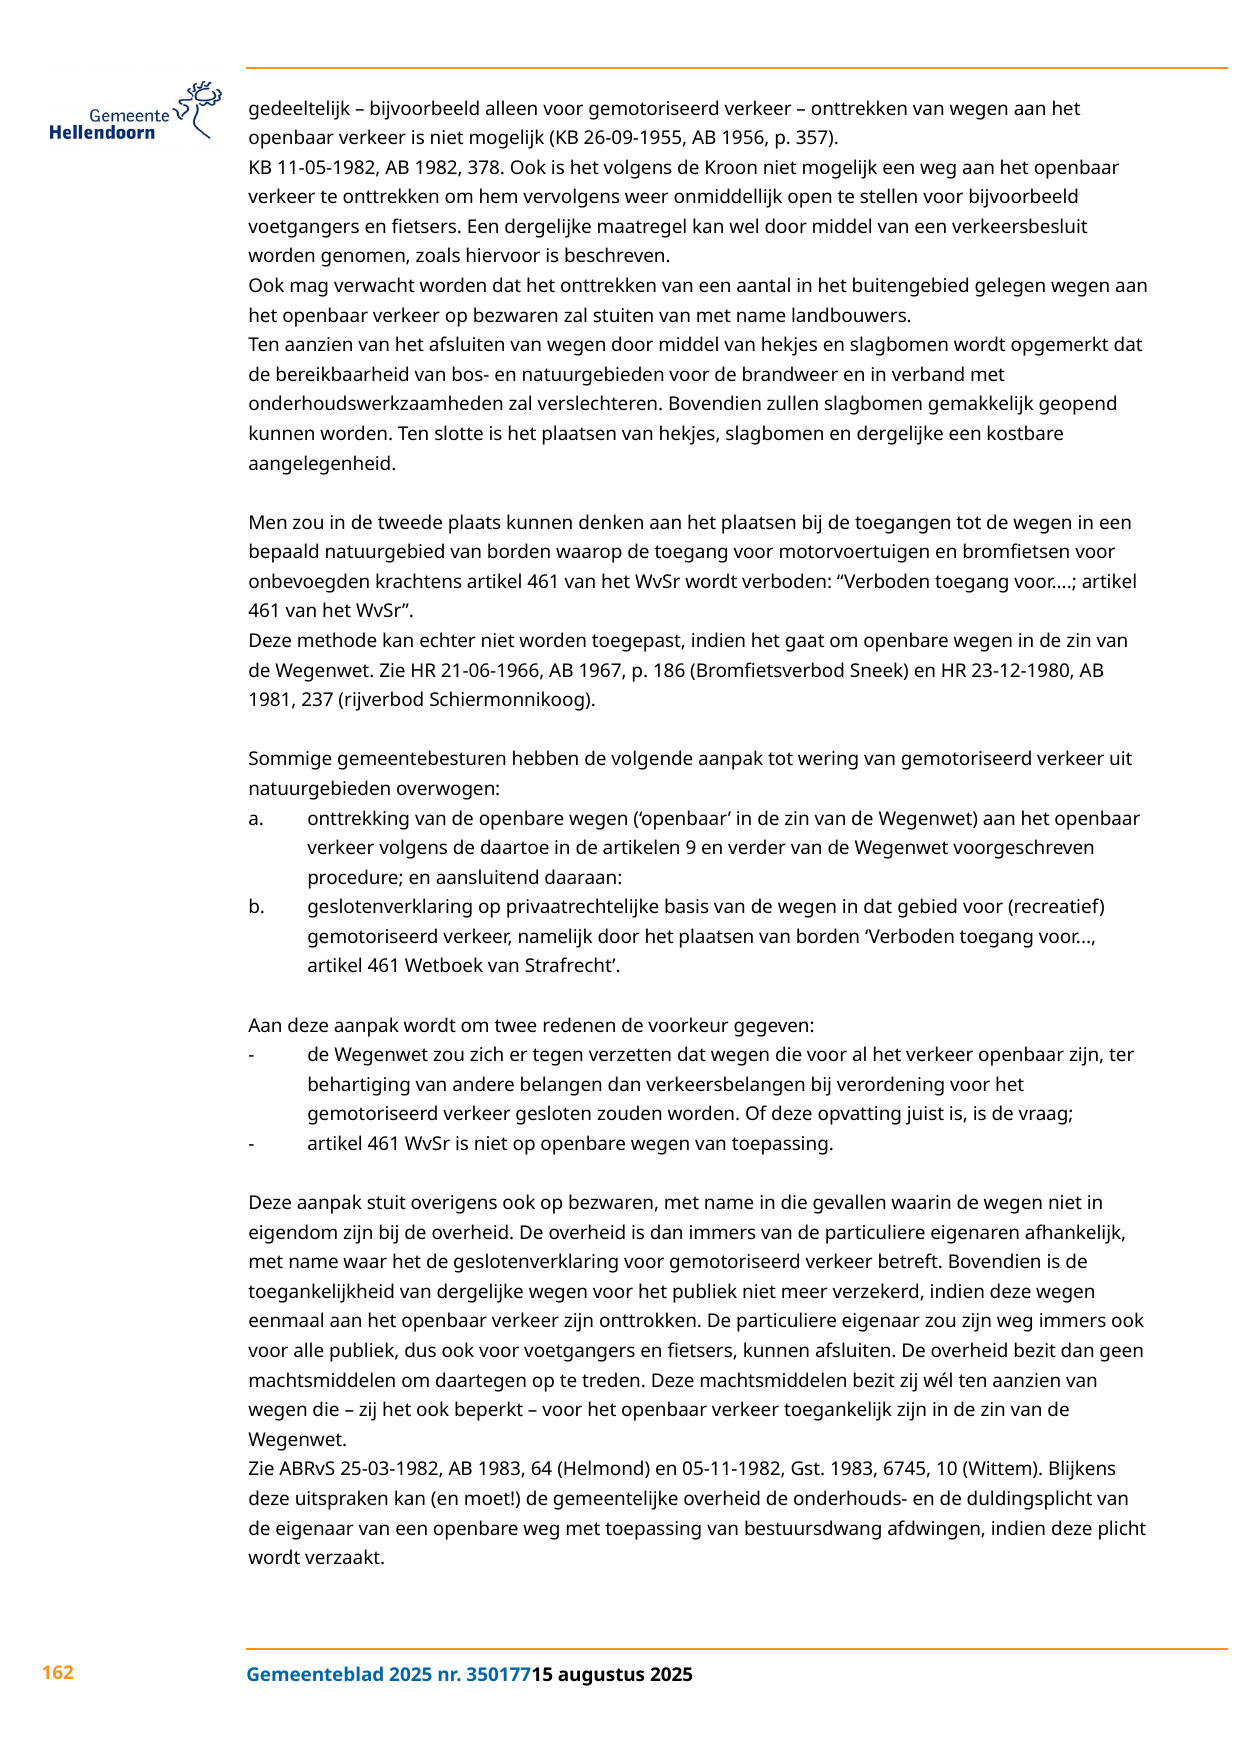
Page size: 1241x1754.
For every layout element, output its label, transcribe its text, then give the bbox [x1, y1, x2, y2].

text KB 11-05-1982, AB 1982, 378. Ook is het volgens de Kroon niet mogelijk een weg aan het openbaar verkeer te onttrekken om hem vervolgens weer onmiddellijk open te stellen voor bijvoorbeeld voetgangers en fietsers. Een dergelijke maatregel kan wel door middel van een verkeersbesluit worden genomen, zoals hiervoor is beschreven. [248, 154, 1152, 268]
text Aan deze aanpak wordt om twee redenen de voorkeur gegeven: [248, 1012, 1152, 1038]
text Ten aanzien van het afsluiten van wegen door middel van hekjes en slagbomen wordt opgemerkt dat de bereikbaarheid van bos- en natuurgebieden voor de brandweer en in verband met onderhoudswerkzaamheden zal verslechteren. Bovendien zullen slagbomen gemakkelijk geopend kunnen worden. Ten slotte is het plaatsen van hekjes, slagbomen en dergelijke een kostbare aangelegenheid. [248, 331, 1152, 476]
text Deze aanpak stuit overigens ook op bezwaren, met name in die gevallen waarin de wegen niet in eigendom zijn bij de overheid. De overheid is dan immers van de particuliere eigenaren afhankelijk, met name waar het de geslotenverklaring voor gemotoriseerd verkeer betreft. Bovendien is de toegankelijkheid van dergelijke wegen voor het publiek niet meer verzekerd, indien deze wegen eenmaal aan het openbaar verkeer zijn onttrokken. De particuliere eigenaar zou zijn weg immers ook voor alle publiek, dus ook voor voetgangers en fietsers, kunnen afsluiten. De overheid bezit dan geen machtsmiddelen om daartegen op te treden. Deze machtsmiddelen bezit zij wél ten aanzien van wegen die – zij het ook beperkt – voor het openbaar verkeer toegankelijk zijn in de zin van de Wegenwet. [248, 1189, 1152, 1452]
text gedeeltelijk – bijvoorbeeld alleen voor gemotoriseerd verkeer – onttrekken van wegen aan het openbaar verkeer is niet mogelijk (KB 26-09-1955, AB 1956, p. 357). [248, 95, 1152, 150]
list de Wegenwet zou zich er tegen verzetten dat wegen die voor al het verkeer openbaar zijn, ter behartiging van andere belangen dan verkeersbelangen bij verordening voor het gemotoriseerd verkeer gesloten zouden worden. Of deze opvatting juist is, is de vraag; [248, 1041, 1152, 1126]
text Deze methode kan echter niet worden toegepast, indien het gaat om openbare wegen in de zin van de Wegenwet. Zie HR 21-06-1966, AB 1967, p. 186 (Bromfietsverbod Sneek) en HR 23-12-1980, AB 1981, 237 (rijverbod Schiermonnikoog). [248, 627, 1152, 712]
text Sommige gemeentebesturen hebben de volgende aanpak tot wering van gemotoriseerd verkeer uit natuurgebieden overwogen: [248, 746, 1152, 801]
list onttrekking van de openbare wegen (‘openbaar’ in de zin van de Wegenwet) aan het openbaar verkeer volgens de daartoe in de artikelen 9 en verder van de Wegenwet voorgeschreven procedure; en aansluitend daaraan: [248, 805, 1152, 890]
text Zie ABRvS 25-03-1982, AB 1983, 64 (Helmond) en 05-11-1982, Gst. 1983, 6745, 10 (Wittem). Blijkens deze uitspraken kan (en moet!) de gemeentelijke overheid de onderhouds- en de duldingsplicht van de eigenaar van een openbare weg met toepassing van bestuursdwang afdwingen, indien deze plicht wordt verzaakt. [248, 1456, 1152, 1570]
list geslotenverklaring op privaatrechtelijke basis van de wegen in dat gebied voor (recreatief) gemotoriseerd verkeer, namelijk door het plaatsen van borden ‘Verboden toegang voor..., artikel 461 Wetboek van Strafrecht’. [248, 893, 1152, 978]
text Ook mag verwacht worden dat het onttrekken van een aantal in het buitengebied gelegen wegen aan het openbaar verkeer op bezwaren zal stuiten van met name landbouwers. [248, 272, 1152, 328]
text Men zou in de tweede plaats kunnen denken aan het plaatsen bij de toegangen tot de wegen in een bepaald natuurgebied van borden waarop de toegang voor motorvoertuigen en bromfietsen voor onbevoegden krachtens artikel 461 van het WvSr wordt verboden: “Verboden toegang voor....; artikel 461 van het WvSr”. [248, 509, 1152, 623]
picture [41, 47, 231, 172]
list artikel 461 WvSr is niet op openbare wegen van toepassing. [248, 1130, 1152, 1156]
